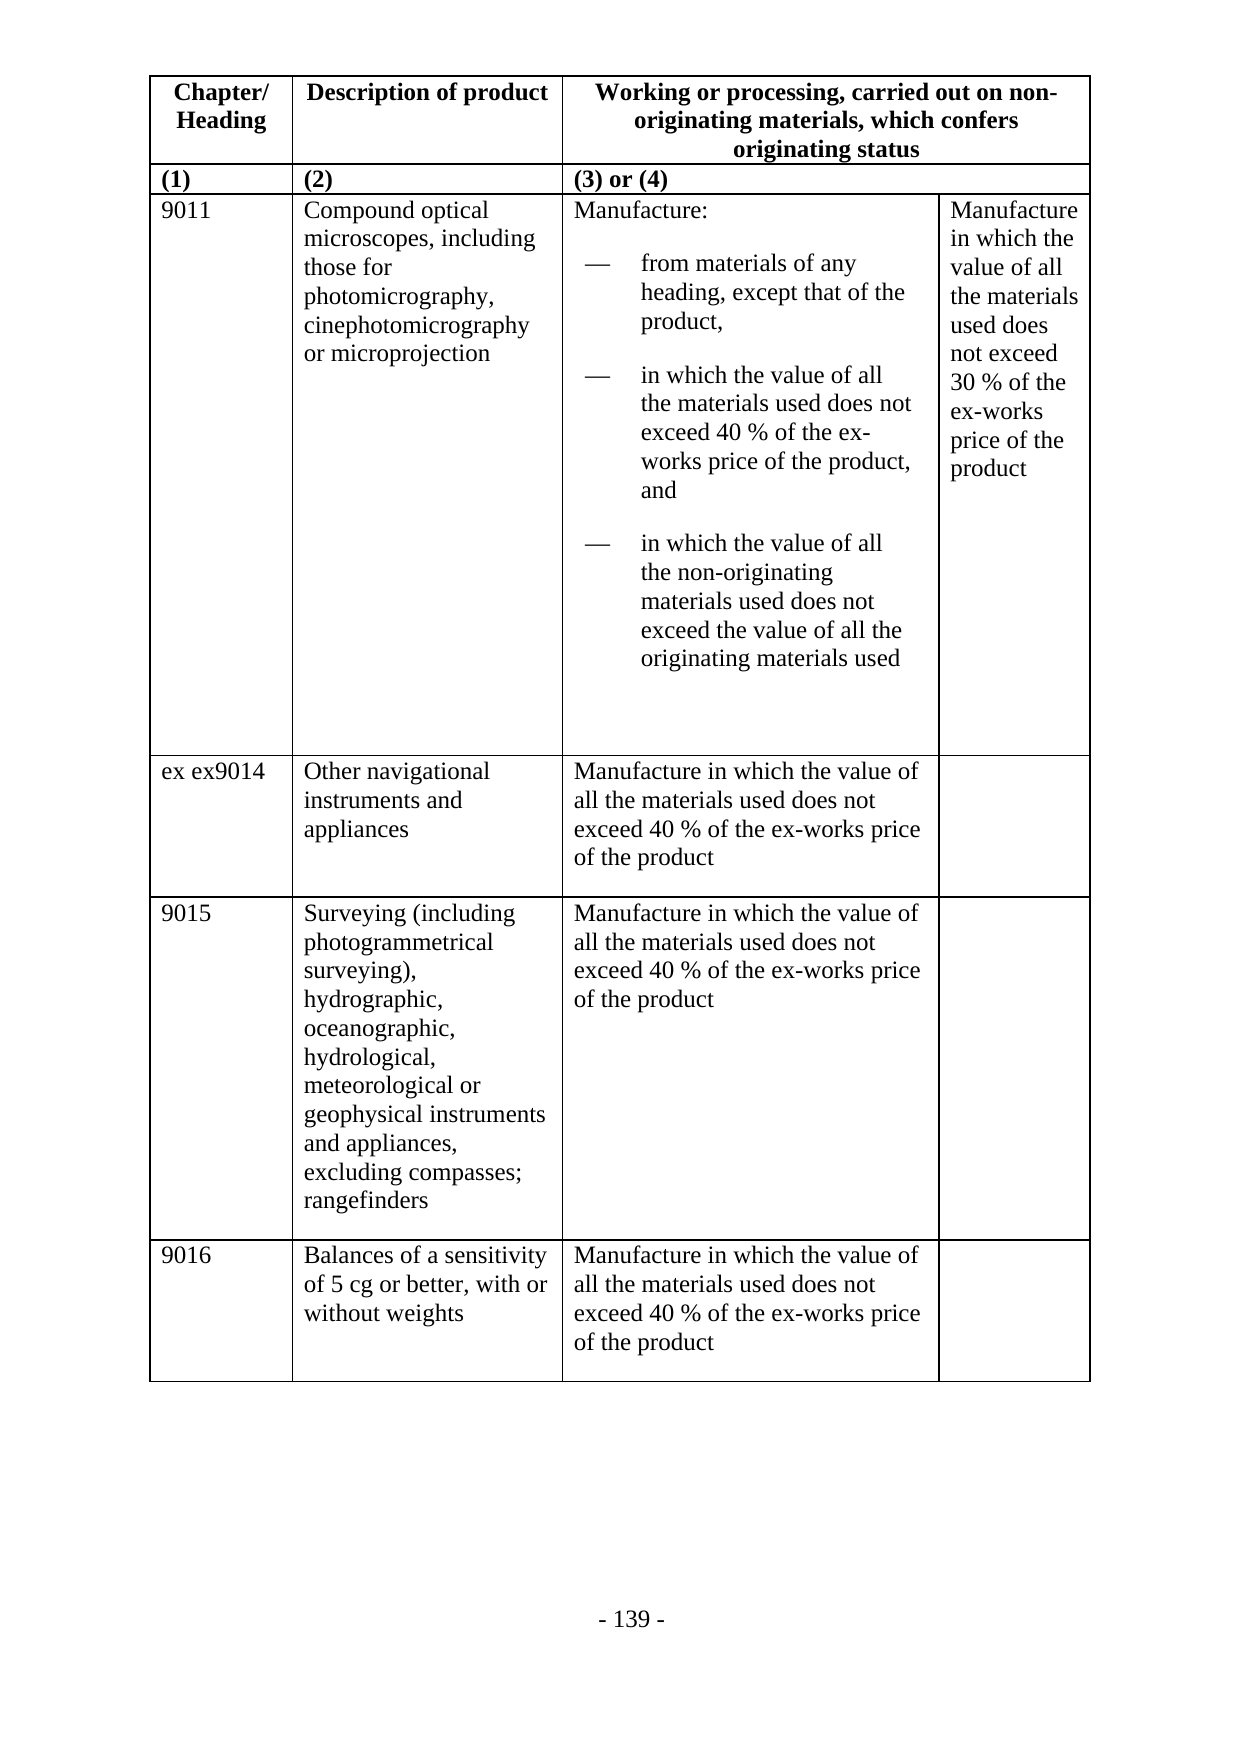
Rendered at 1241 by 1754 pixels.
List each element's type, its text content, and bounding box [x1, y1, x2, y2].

table_header Working or processing, carried out on non-originating materials, which confers originating status [563, 77, 1089, 163]
table_cell in which the value of all the non-originating materials used does not exceed the value of all the originating materials used [629, 529, 928, 697]
table_cell (2) [293, 165, 562, 193]
table_cell Compound optical microscopes, including those for photomicrography, cinephotomicrography or microprojection [293, 195, 562, 755]
table_cell — [574, 529, 629, 697]
table_cell [940, 756, 1089, 896]
table_cell [940, 1241, 1089, 1381]
table_header Chapter/Heading [151, 77, 292, 163]
table_cell (3) or (4) [563, 165, 1089, 193]
table_cell Manufacture in which the value of all the materials used does not exceed 40 % of the ex-works price of the product [563, 898, 938, 1239]
table_cell Surveying (including photogrammetrical surveying), hydrographic, oceanographic, hydrological, meteorological or geophysical instruments and appliances, excluding compasses; rangefinders [293, 898, 562, 1239]
table_cell (1) [151, 165, 292, 193]
table_cell Manufacture: [563, 195, 938, 755]
table_cell in which the value of all the materials used does not exceed 40 % of the ex-works price of the product, and [629, 360, 928, 528]
table_cell — [574, 360, 629, 528]
table_cell Manufacture in which the value of all the materials used does not exceed 30 % of the ex-works price of the product [940, 195, 1089, 755]
table_cell Balances of a sensitivity of 5 cg or better, with or without weights [293, 1241, 562, 1381]
table_header Description of product [293, 77, 562, 163]
table_cell Manufacture in which the value of all the materials used does not exceed 40 % of the ex-works price of the product [563, 756, 938, 896]
table_cell 9011 [151, 195, 292, 755]
table_cell Manufacture in which the value of all the materials used does not exceed 40 % of the ex-works price of the product [563, 1241, 938, 1381]
table_cell 9015 [151, 898, 292, 1239]
table_header from materials of any heading, except that of the product, [629, 249, 928, 360]
table_cell [940, 898, 1089, 1239]
table_cell 9016 [151, 1241, 292, 1381]
table_cell Other navigational instruments and appliances [293, 756, 562, 896]
table_cell ex ex9014 [151, 756, 292, 896]
table_header — [574, 249, 629, 360]
